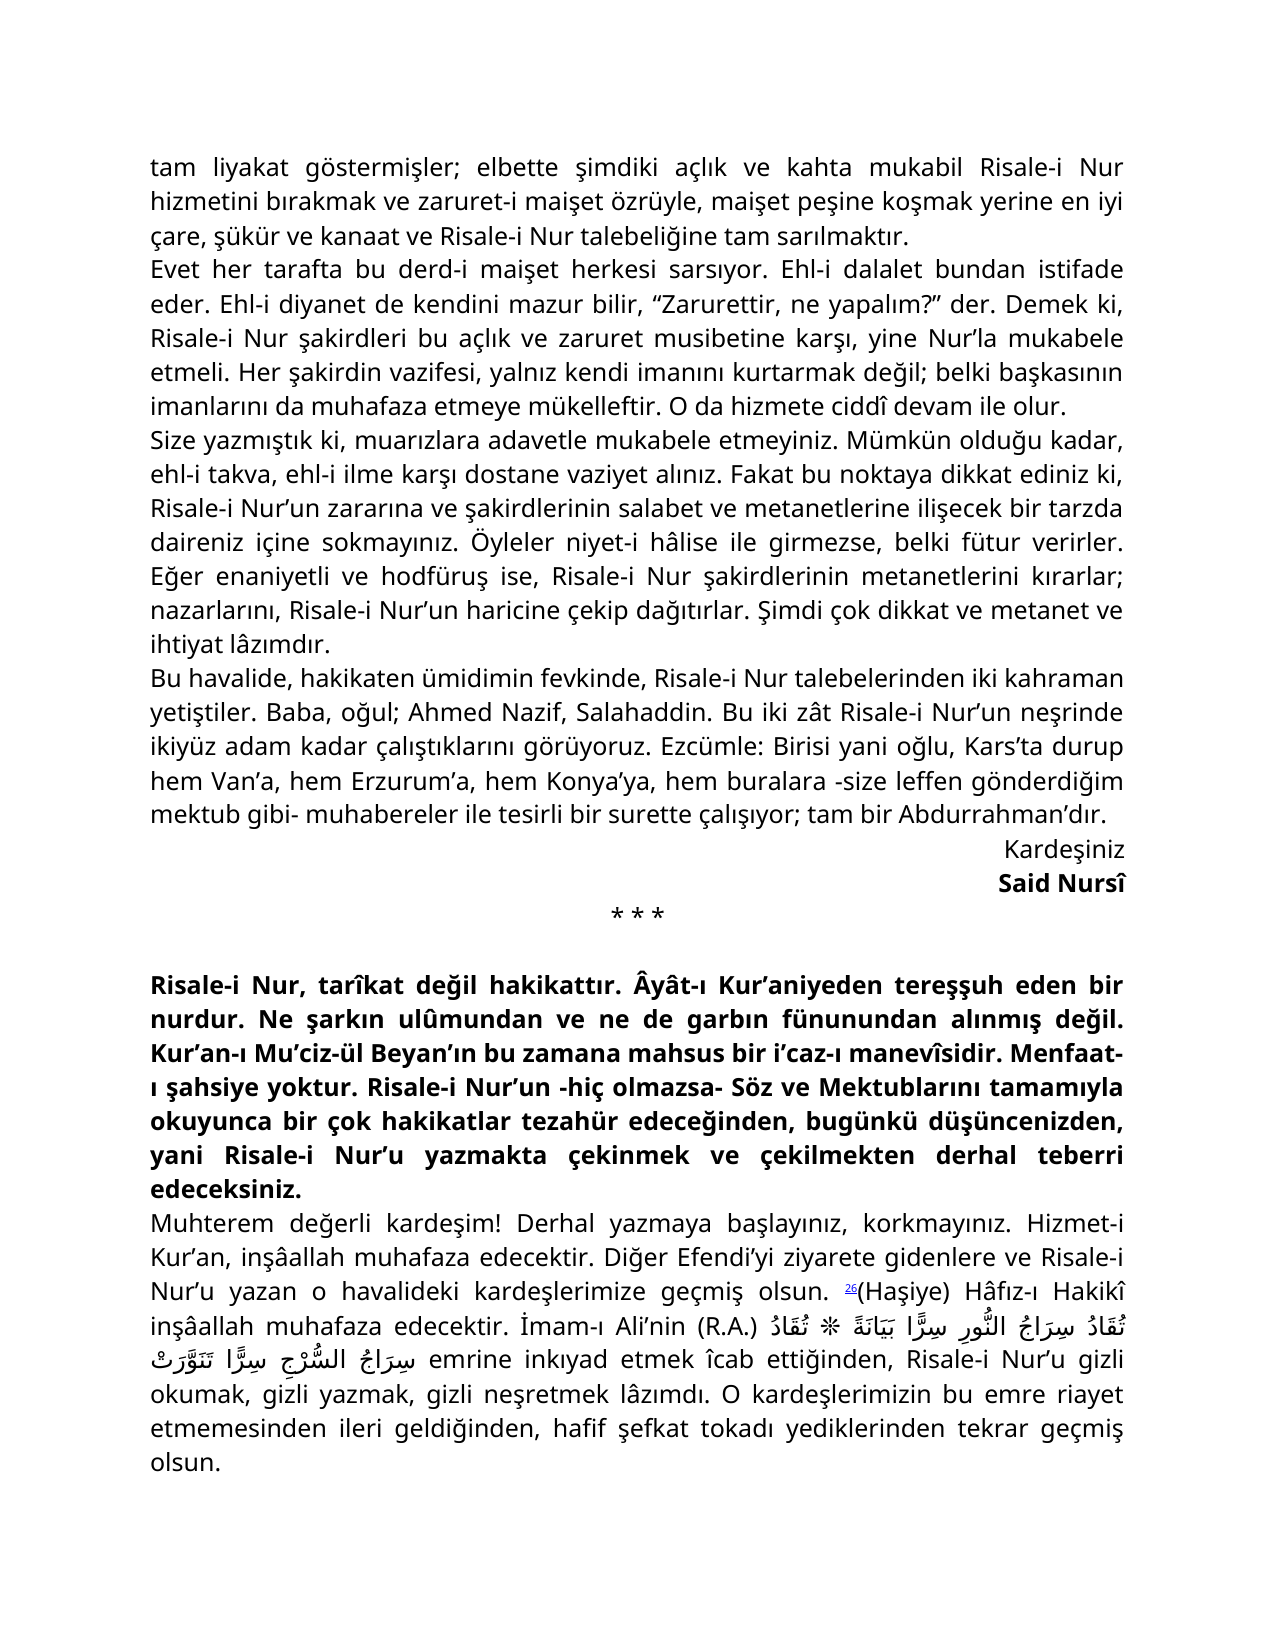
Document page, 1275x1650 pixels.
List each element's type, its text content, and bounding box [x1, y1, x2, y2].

text Risale-i Nur, tarîkat değil hakikattır. Âyât-ı Kur’aniyeden tereşşuh eden bir nurdur. Ne şarkın ulûmundan ve ne de garbın fünunundan alınmış değil. Kur’an-ı Mu’ciz-ül Beyan’ın bu zamana mahsus bir i’caz-ı manevîsidir. Menfaat-ı şahsiye yoktur. Risale-i Nur’un -hiç olmazsa- Söz ve Mektublarını tamamıyla okuyunca bir çok hakikatlar tezahür edeceğinden, bugünkü düşüncenizden, yani Risale-i Nur’u yazmakta çekinmek ve çekilmekten derhal teberri edeceksiniz. [150, 967, 1125, 1206]
text * * * [150, 899, 1125, 933]
text Evet her tarafta bu derd-i maişet herkesi sarsıyor. Ehl-i dalalet bundan istifade eder. Ehl-i diyanet de kendini mazur bilir, “Zarurettir, ne yapalım?” der. Demek ki, Risale-i Nur şakirdleri bu açlık ve zaruret musibetine karşı, yine Nur’la mukabele etmeli. Her şakirdin vazifesi, yalnız kendi imanını kurtarmak değil; belki başkasının imanlarını da muhafaza etmeye mükelleftir. O da hizmete ciddî devam ile olur. [150, 252, 1125, 422]
text Bu havalide, hakikaten ümidimin fevkinde, Risale-i Nur talebelerinden iki kahraman yetiştiler. Baba, oğul; Ahmed Nazif, Salahaddin. Bu iki zât Risale-i Nur’un neşrinde ikiyüz adam kadar çalıştıklarını görüyoruz. Ezcümle: Birisi yani oğlu, Kars’ta durup hem Van’a, hem Erzurum’a, hem Konya’ya, hem buralara -size leffen gönderdiğim mektub gibi- muhabereler ile tesirli bir surette çalışıyor; tam bir Abdurrahman’dır. [150, 661, 1125, 831]
text Muhterem değerli kardeşim! Derhal yazmaya başlayınız, korkmayınız. Hizmet-i Kur’an, inşâallah muhafaza edecektir. Diğer Efendi’yi ziyarete gidenlere ve Risale-i Nur’u yazan o havalideki kardeşlerimize geçmiş olsun. 26(Haşiye) Hâfız-ı Hakikî inşâallah muhafaza edecektir. İmam-ı Ali’nin (R.A.) تُقَادُ سِرَاجُ النُّورِ سِرًّا بَيَانَةً ❊ تُقَادُ سِرَاجُ السُّرْجِ سِرًّا تَنَوَّرَتْ emrine inkıyad etmek îcab ettiğinden, Risale-i Nur’u gizli okumak, gizli yazmak, gizli neşretmek lâzımdı. O kardeşlerimizin bu emre riayet etmemesinden ileri geldiğinden, hafif şefkat tokadı yediklerinden tekrar geçmiş olsun. [150, 1206, 1125, 1478]
text tam liyakat göstermişler; elbette şimdiki açlık ve kahta mukabil Risale-i Nur hizmetini bırakmak ve zaruret-i maişet özrüyle, maişet peşine koşmak yerine en iyi çare, şükür ve kanaat ve Risale-i Nur talebeliğine tam sarılmaktır. [150, 150, 1125, 252]
text Said Nursî [150, 865, 1125, 899]
text Size yazmıştık ki, muarızlara adavetle mukabele etmeyiniz. Mümkün olduğu kadar, ehl-i takva, ehl-i ilme karşı dostane vaziyet alınız. Fakat bu noktaya dikkat ediniz ki, Risale-i Nur’un zararına ve şakirdlerinin salabet ve metanetlerine ilişecek bir tarzda daireniz içine sokmayınız. Öyleler niyet-i hâlise ile girmezse, belki fütur verirler. Eğer enaniyetli ve hodfüruş ise, Risale-i Nur şakirdlerinin metanetlerini kırarlar; nazarlarını, Risale-i Nur’un haricine çekip dağıtırlar. Şimdi çok dikkat ve metanet ve ihtiyat lâzımdır. [150, 422, 1125, 661]
text Kardeşiniz [150, 831, 1125, 865]
